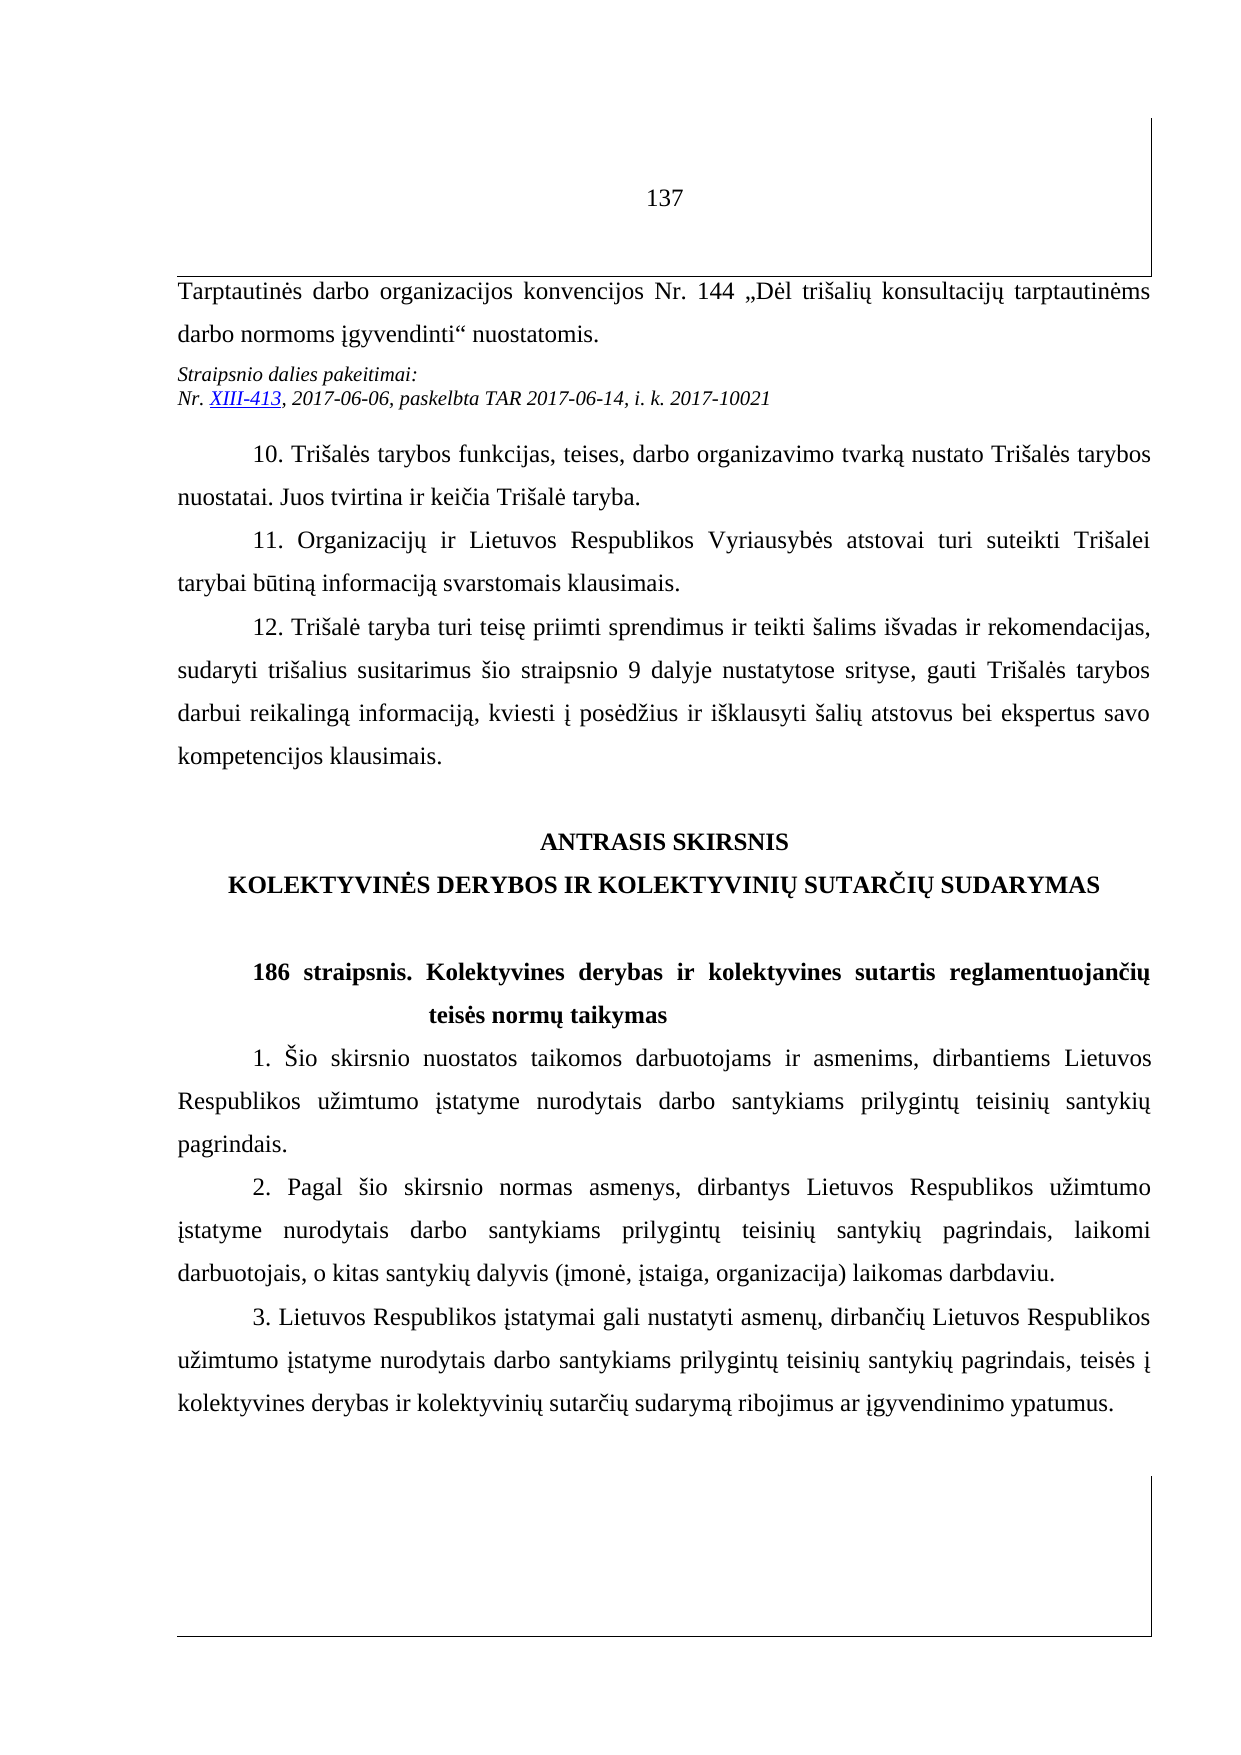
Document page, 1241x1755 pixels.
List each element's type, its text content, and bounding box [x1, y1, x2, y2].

text ANTRASIS SKIRSNIS [177, 827, 1152, 856]
text 12. Trišalė taryba turi teisę priimti sprendimus ir teikti šalims išvadas ir rekomendacijas, sudaryti trišalius susitarimus šio straipsnio 9 dalyje nustatytose srityse, gauti Trišalės tarybos darbui reikalingą informaciją, kviesti į posėdžius ir išklausyti šalių atstovus bei ekspertus savo kompetencijos klausimais. [177, 612, 1152, 770]
text Straipsnio dalies pakeitimai: [177, 362, 1152, 386]
text 10. Trišalės tarybos funkcijas, teises, darbo organizavimo tvarką nustato Trišalės tarybos nuostatai. Juos tvirtina ir keičia Trišalė taryba. [177, 439, 1152, 511]
text 3. Lietuvos Respublikos įstatymai gali nustatyti asmenų, dirbančių Lietuvos Respublikos užimtumo įstatyme nurodytais darbo santykiams prilygintų teisinių santykių pagrindais, teisės į kolektyvines derybas ir kolektyvinių sutarčių sudarymą ribojimus ar įgyvendinimo ypatumus. [177, 1302, 1152, 1417]
text Tarptautinės darbo organizacijos konvencijos Nr. 144 „Dėl trišalių konsultacijų tarptautinėms darbo normoms įgyvendinti“ nuostatomis. [177, 276, 1152, 348]
text KOLEKTYVINĖS DERYBOS IR KOLEKTYVINIŲ SUTARČIŲ SUDARYMAS [177, 870, 1152, 899]
text 11. Organizacijų ir Lietuvos Respublikos Vyriausybės atstovai turi suteikti Trišalei tarybai būtiną informaciją svarstomais klausimais. [177, 525, 1152, 597]
subtitle 186 straipsnis. Kolektyvines derybas ir kolektyvines sutartis reglamentuojančių teisės normų taikymas [252, 957, 1152, 1028]
text 2. Pagal šio skirsnio normas asmenys, dirbantys Lietuvos Respublikos užimtumo įstatyme nurodytais darbo santykiams prilygintų teisinių santykių pagrindais, laikomi darbuotojais, o kitas santykių dalyvis (įmonė, įstaiga, organizacija) laikomas darbdaviu. [177, 1172, 1152, 1287]
text Nr. XIII-413, 2017-06-06, paskelbta TAR 2017-06-14, i. k. 2017-10021 [177, 386, 1152, 410]
text 1. Šio skirsnio nuostatos taikomos darbuotojams ir asmenims, dirbantiems Lietuvos Respublikos užimtumo įstatyme nurodytais darbo santykiams prilygintų teisinių santykių pagrindais. [177, 1043, 1152, 1158]
